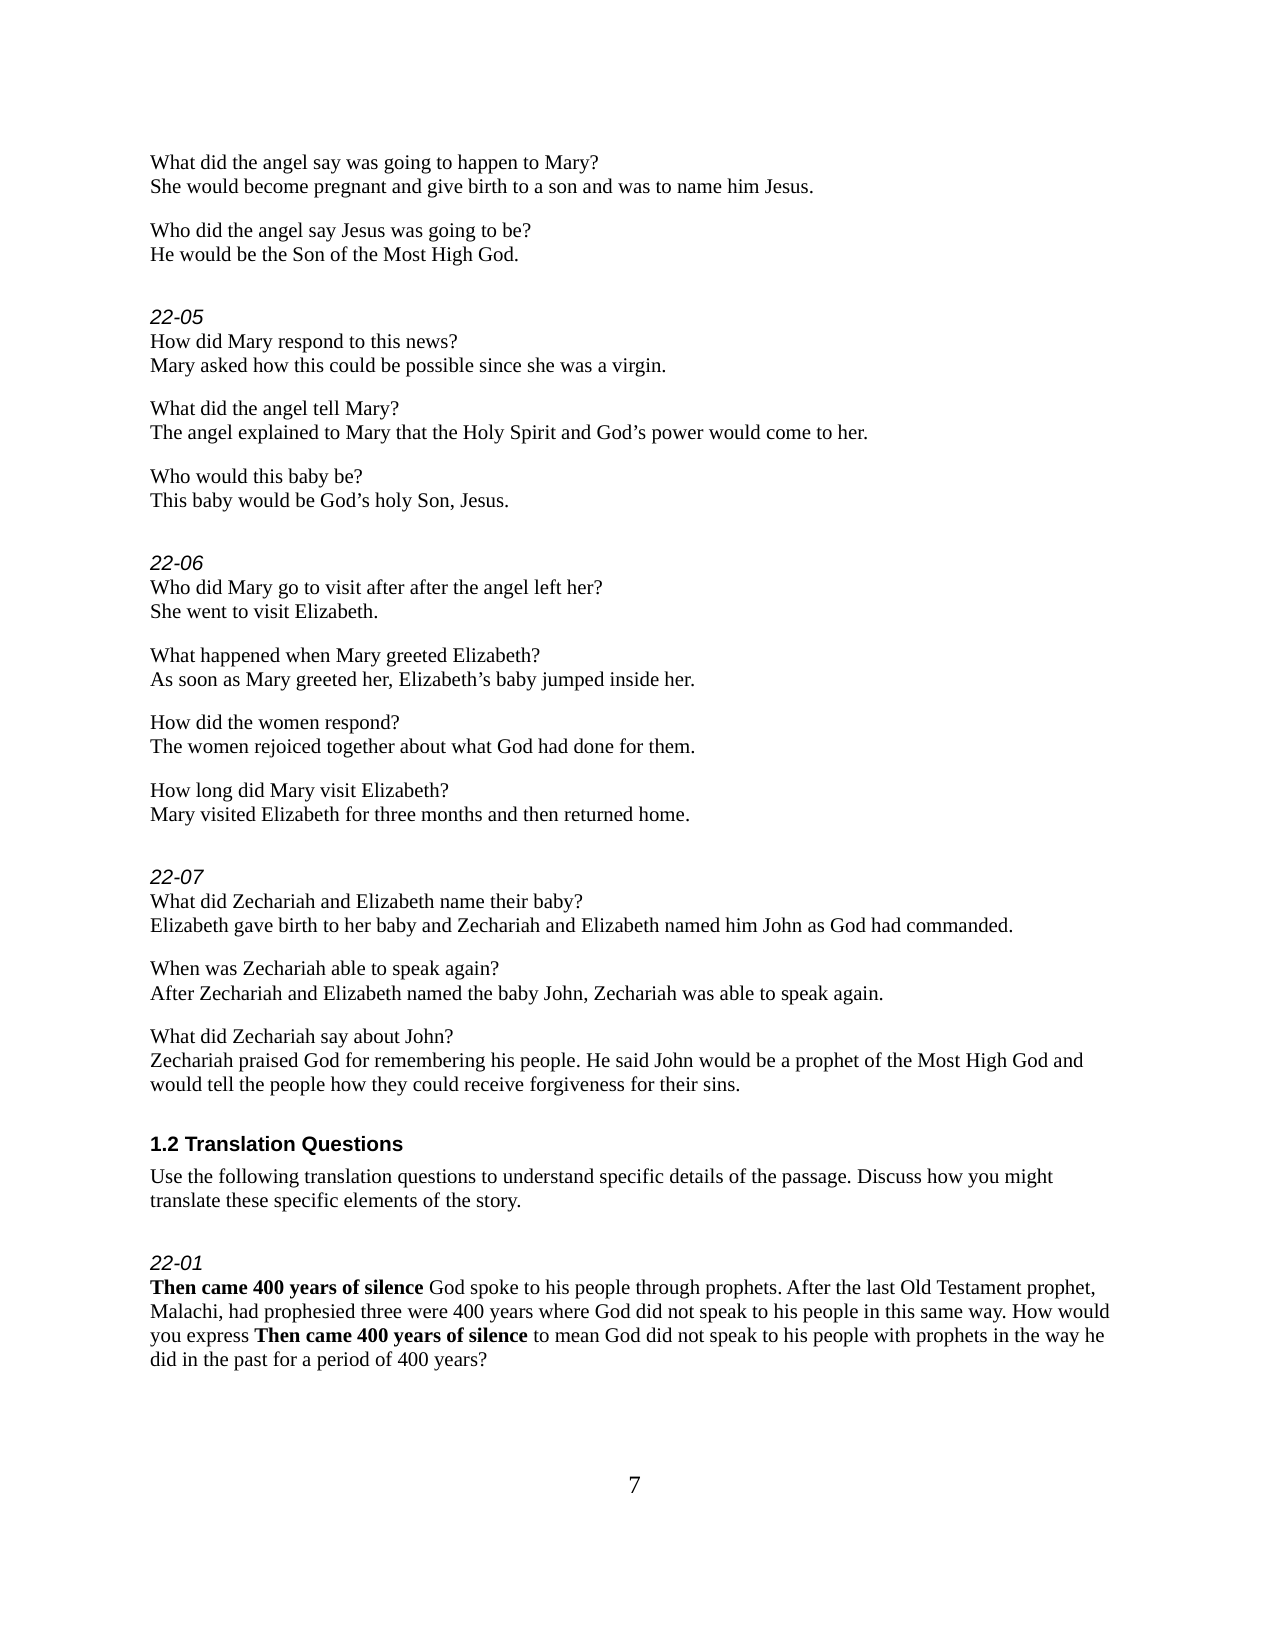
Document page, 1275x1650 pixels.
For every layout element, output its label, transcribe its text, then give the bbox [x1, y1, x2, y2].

text What did the angel tell Mary? The angel explained to Mary that the Holy Spirit and God’s power would come to her. [150, 396, 1125, 444]
subtitle 22-06 [150, 551, 1125, 575]
subtitle 22-05 [150, 305, 1125, 329]
text When was Zechariah able to speak again? After Zechariah and Elizabeth named the baby John, Zechariah was able to speak again. [150, 956, 1125, 1004]
text Who did Mary go to visit after after the angel left her? She went to visit Elizabeth. [150, 575, 1125, 623]
text What did the angel say was going to happen to Mary? She would become pregnant and give birth to a son and was to name him Jesus. [150, 150, 1125, 198]
subtitle 1.2 Translation Questions [150, 1132, 1125, 1156]
text What did Zechariah and Elizabeth name their baby? Elizabeth gave birth to her baby and Zechariah and Elizabeth named him John as God had commanded. [150, 889, 1125, 937]
text What did Zechariah say about John? Zechariah praised God for remembering his people. He said John would be a prophet of the Most High God and would tell the people how they could receive forgiveness for their sins. [150, 1024, 1125, 1096]
text How long did Mary visit Elizabeth? Mary visited Elizabeth for three months and then returned home. [150, 778, 1125, 826]
text Who would this baby be? This baby would be God’s holy Son, Jesus. [150, 464, 1125, 512]
text How did Mary respond to this news? Mary asked how this could be possible since she was a virgin. [150, 329, 1125, 377]
text What happened when Mary greeted Elizabeth? As soon as Mary greeted her, Elizabeth’s baby jumped inside her. [150, 642, 1125, 691]
text Who did the angel say Jesus was going to be? He would be the Son of the Most High God. [150, 218, 1125, 266]
text How did the women respond? The women rejoiced together about what God had done for them. [150, 710, 1125, 758]
text Then came 400 years of silence God spoke to his people through prophets. After the last Old Testament prophet, Malachi, had prophesied three were 400 years where God did not speak to his people in this same way. How would you express Then came 400 years of silence to mean God did not speak to his people with prophets in the way he did in the past for a period of 400 years? [150, 1274, 1125, 1371]
text Use the following translation questions to understand specific details of the passage. Discuss how you might translate these specific elements of the story. [150, 1163, 1125, 1212]
subtitle 22-01 [150, 1251, 1125, 1274]
subtitle 22-07 [150, 865, 1125, 889]
